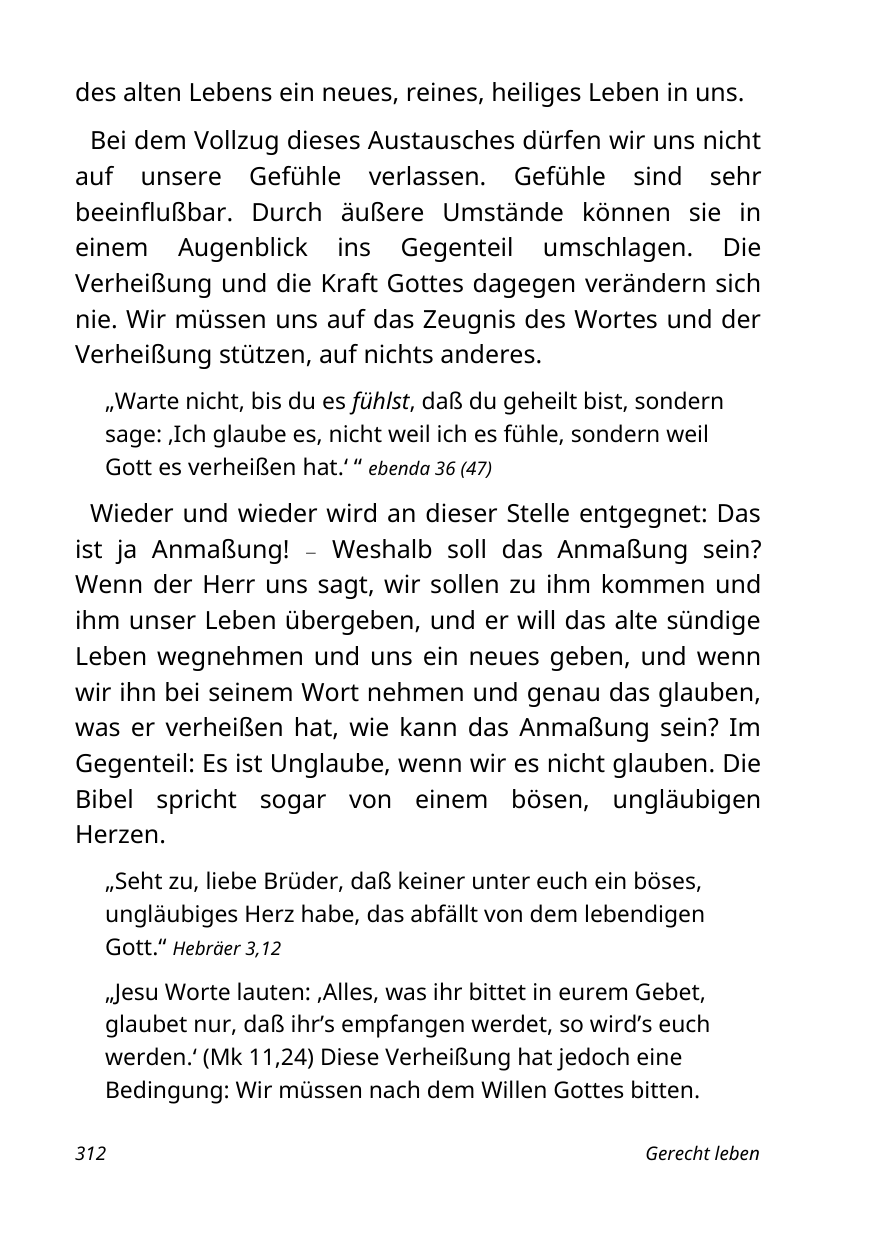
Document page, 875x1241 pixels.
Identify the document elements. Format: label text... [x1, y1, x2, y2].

text Bei dem Vollzug dieses Austausches dürfen wir uns nicht auf unsere Gefühle verlassen. Gefühle sind sehr beeinflußbar. Durch äußere Umstände können sie in einem Augenblick ins Gegenteil umschlagen. Die Verheißung und die Kraft Gottes dagegen verändern sich nie. Wir müssen uns auf das Zeugnis des Wortes und der Verheißung stützen, auf nichts anderes. [75, 123, 762, 371]
text „Jesu Worte lauten: ‚Alles, was ihr bittet in eurem Gebet, glaubet nur, daß ihr’s empfangen werdet, so wird’s euch werden.‘ (Mk 11,24) Diese Verheißung hat jedoch eine Bedingung: Wir müssen nach dem Willen Gottes bitten. [105, 975, 732, 1105]
text Wieder und wieder wird an dieser Stelle entgegnet: Das ist ja Anmaßung!  Weshalb soll das Anmaßung sein? Wenn der Herr uns sagt, wir sollen zu ihm kommen und ihm unser Leben übergeben, und er will das alte sündige Leben wegnehmen und uns ein neues geben, und wenn wir ihn bei seinem Wort nehmen und genau das glauben, was er verheißen hat, wie kann das Anmaßung sein? Im Gegenteil: Es ist Unglaube, wenn wir es nicht glauben. Die Bibel spricht sogar von einem bösen, ungläubigen Herzen. [75, 496, 762, 851]
text des alten Lebens ein neues, reines, heiliges Leben in uns. [75, 75, 762, 109]
text „Seht zu, liebe Brüder, daß keiner unter euch ein böses, ungläubiges Herz habe, das abfällt von dem lebendigen Gott.“ Hebräer 3,12 [105, 865, 732, 962]
text „Warte nicht, bis du es fühlst, daß du geheilt bist, sondern sage: ‚Ich glaube es, nicht weil ich es fühle, sondern weil Gott es verheißen hat.‘ “ ebenda 36 (47) [105, 385, 732, 482]
